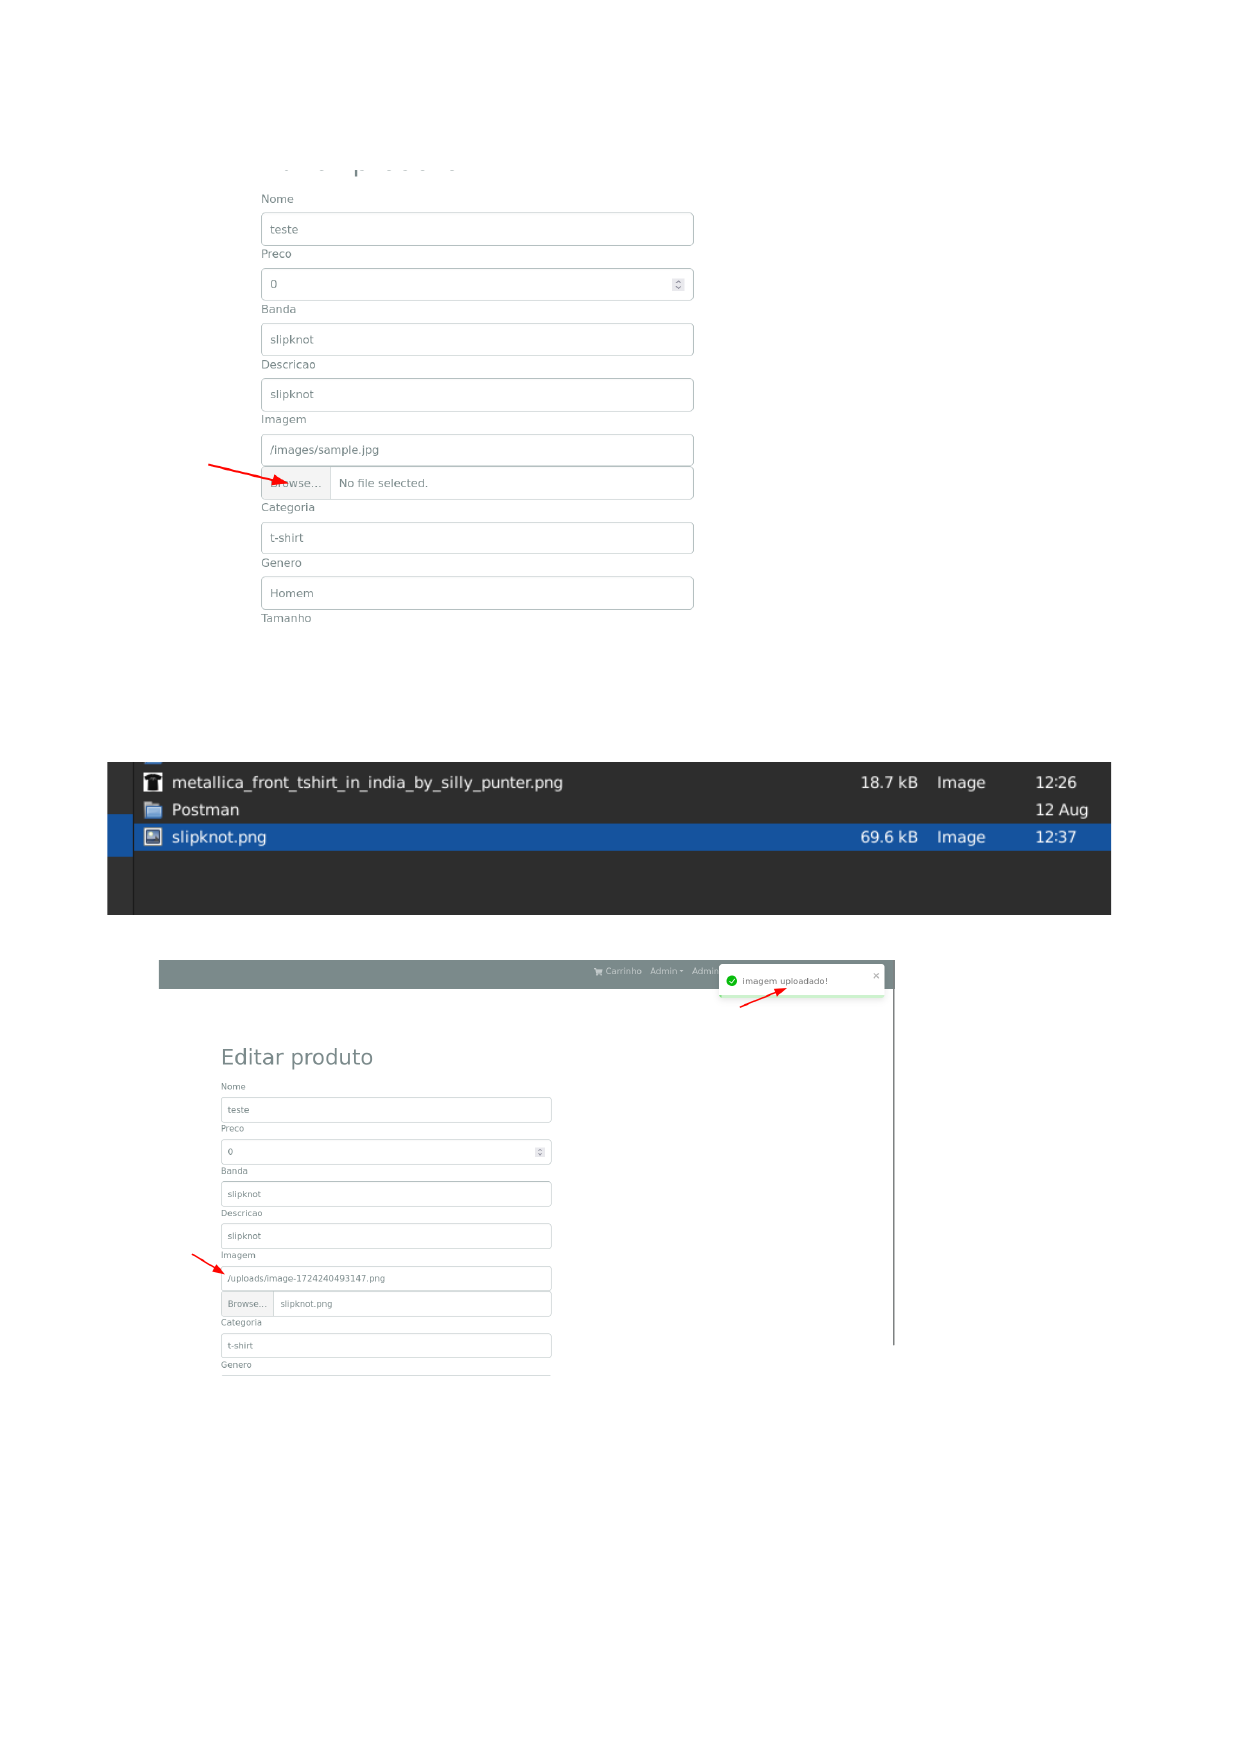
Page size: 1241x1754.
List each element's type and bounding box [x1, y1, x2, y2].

picture [158, 960, 895, 1376]
picture [107, 762, 1112, 915]
picture [132, 170, 852, 626]
